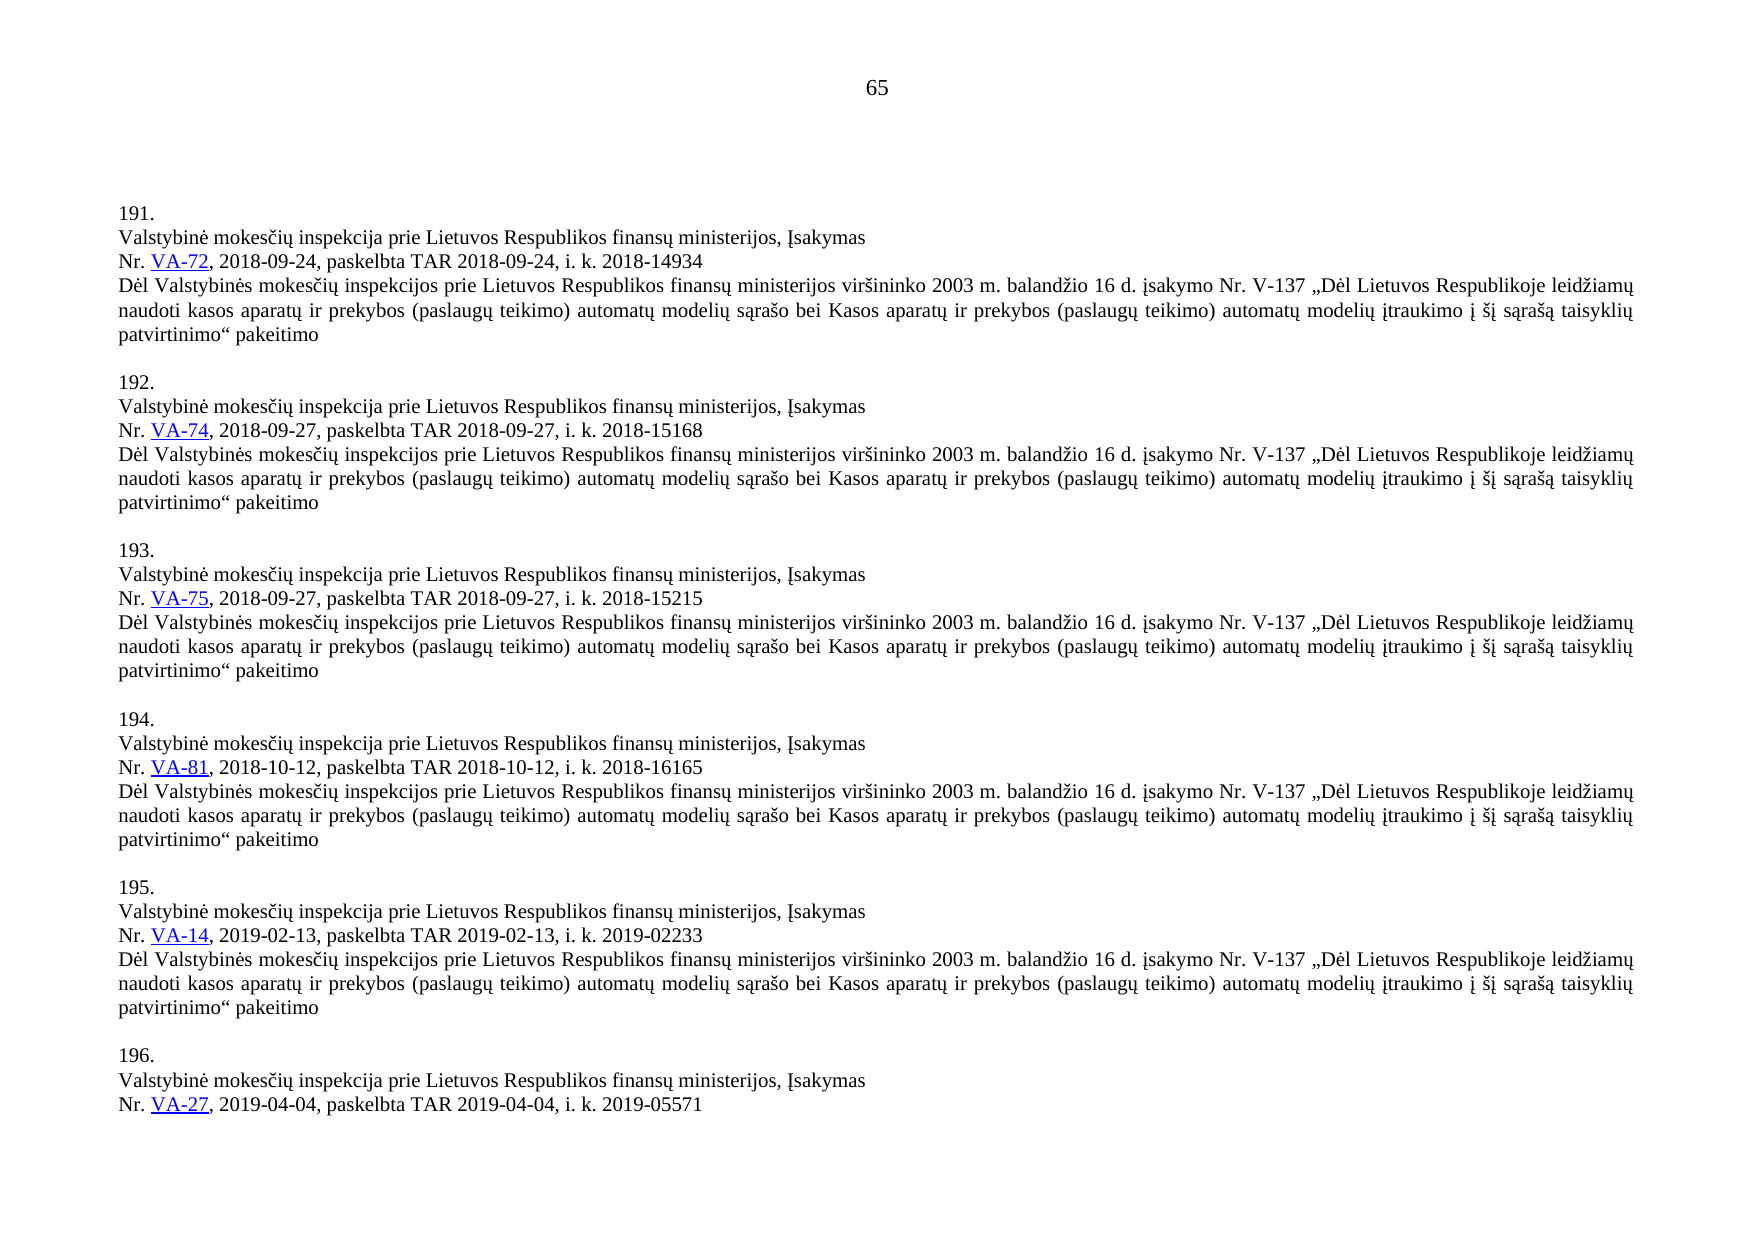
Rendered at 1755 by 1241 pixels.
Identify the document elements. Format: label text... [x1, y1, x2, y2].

text Dėl Valstybinės mokesčių inspekcijos prie Lietuvos Respublikos finansų ministerijos viršininko 2003 m. balandžio 16 d. įsakymo Nr. V-137 „Dėl Lietuvos Respublikoje leidžiamų naudoti kasos aparatų ir prekybos (paslaugų teikimo) automatų modelių sąrašo bei Kasos aparatų ir prekybos (paslaugų teikimo) automatų modelių įtraukimo į šį sąrašą taisyklių patvirtinimo“ pakeitimo [118, 947, 1636, 1019]
text Dėl Valstybinės mokesčių inspekcijos prie Lietuvos Respublikos finansų ministerijos viršininko 2003 m. balandžio 16 d. įsakymo Nr. V-137 „Dėl Lietuvos Respublikoje leidžiamų naudoti kasos aparatų ir prekybos (paslaugų teikimo) automatų modelių sąrašo bei Kasos aparatų ir prekybos (paslaugų teikimo) automatų modelių įtraukimo į šį sąrašą taisyklių patvirtinimo“ pakeitimo [118, 442, 1636, 514]
text 194. [118, 707, 1636, 731]
text Valstybinė mokesčių inspekcija prie Lietuvos Respublikos finansų ministerijos, Įsakymas [118, 225, 1636, 249]
text Dėl Valstybinės mokesčių inspekcijos prie Lietuvos Respublikos finansų ministerijos viršininko 2003 m. balandžio 16 d. įsakymo Nr. V-137 „Dėl Lietuvos Respublikoje leidžiamų naudoti kasos aparatų ir prekybos (paslaugų teikimo) automatų modelių sąrašo bei Kasos aparatų ir prekybos (paslaugų teikimo) automatų modelių įtraukimo į šį sąrašą taisyklių patvirtinimo“ pakeitimo [118, 610, 1636, 682]
text Nr. VA-27, 2019-04-04, paskelbta TAR 2019-04-04, i. k. 2019-05571 [118, 1092, 1636, 1116]
text 192. [118, 370, 1636, 394]
text Valstybinė mokesčių inspekcija prie Lietuvos Respublikos finansų ministerijos, Įsakymas [118, 562, 1636, 586]
text Valstybinė mokesčių inspekcija prie Lietuvos Respublikos finansų ministerijos, Įsakymas [118, 731, 1636, 755]
text 196. [118, 1043, 1636, 1067]
text Nr. VA-14, 2019-02-13, paskelbta TAR 2019-02-13, i. k. 2019-02233 [118, 923, 1636, 947]
text Valstybinė mokesčių inspekcija prie Lietuvos Respublikos finansų ministerijos, Įsakymas [118, 1067, 1636, 1092]
text Nr. VA-72, 2018-09-24, paskelbta TAR 2018-09-24, i. k. 2018-14934 [118, 249, 1636, 273]
text 195. [118, 875, 1636, 899]
text Nr. VA-74, 2018-09-27, paskelbta TAR 2018-09-27, i. k. 2018-15168 [118, 418, 1636, 442]
text Nr. VA-75, 2018-09-27, paskelbta TAR 2018-09-27, i. k. 2018-15215 [118, 586, 1636, 610]
text 193. [118, 538, 1636, 562]
text Dėl Valstybinės mokesčių inspekcijos prie Lietuvos Respublikos finansų ministerijos viršininko 2003 m. balandžio 16 d. įsakymo Nr. V-137 „Dėl Lietuvos Respublikoje leidžiamų naudoti kasos aparatų ir prekybos (paslaugų teikimo) automatų modelių sąrašo bei Kasos aparatų ir prekybos (paslaugų teikimo) automatų modelių įtraukimo į šį sąrašą taisyklių patvirtinimo“ pakeitimo [118, 779, 1636, 851]
text Nr. VA-81, 2018-10-12, paskelbta TAR 2018-10-12, i. k. 2018-16165 [118, 755, 1636, 779]
text 191. [118, 201, 1636, 225]
text Valstybinė mokesčių inspekcija prie Lietuvos Respublikos finansų ministerijos, Įsakymas [118, 899, 1636, 923]
text Dėl Valstybinės mokesčių inspekcijos prie Lietuvos Respublikos finansų ministerijos viršininko 2003 m. balandžio 16 d. įsakymo Nr. V-137 „Dėl Lietuvos Respublikoje leidžiamų naudoti kasos aparatų ir prekybos (paslaugų teikimo) automatų modelių sąrašo bei Kasos aparatų ir prekybos (paslaugų teikimo) automatų modelių įtraukimo į šį sąrašą taisyklių patvirtinimo“ pakeitimo [118, 273, 1636, 346]
text Valstybinė mokesčių inspekcija prie Lietuvos Respublikos finansų ministerijos, Įsakymas [118, 394, 1636, 418]
